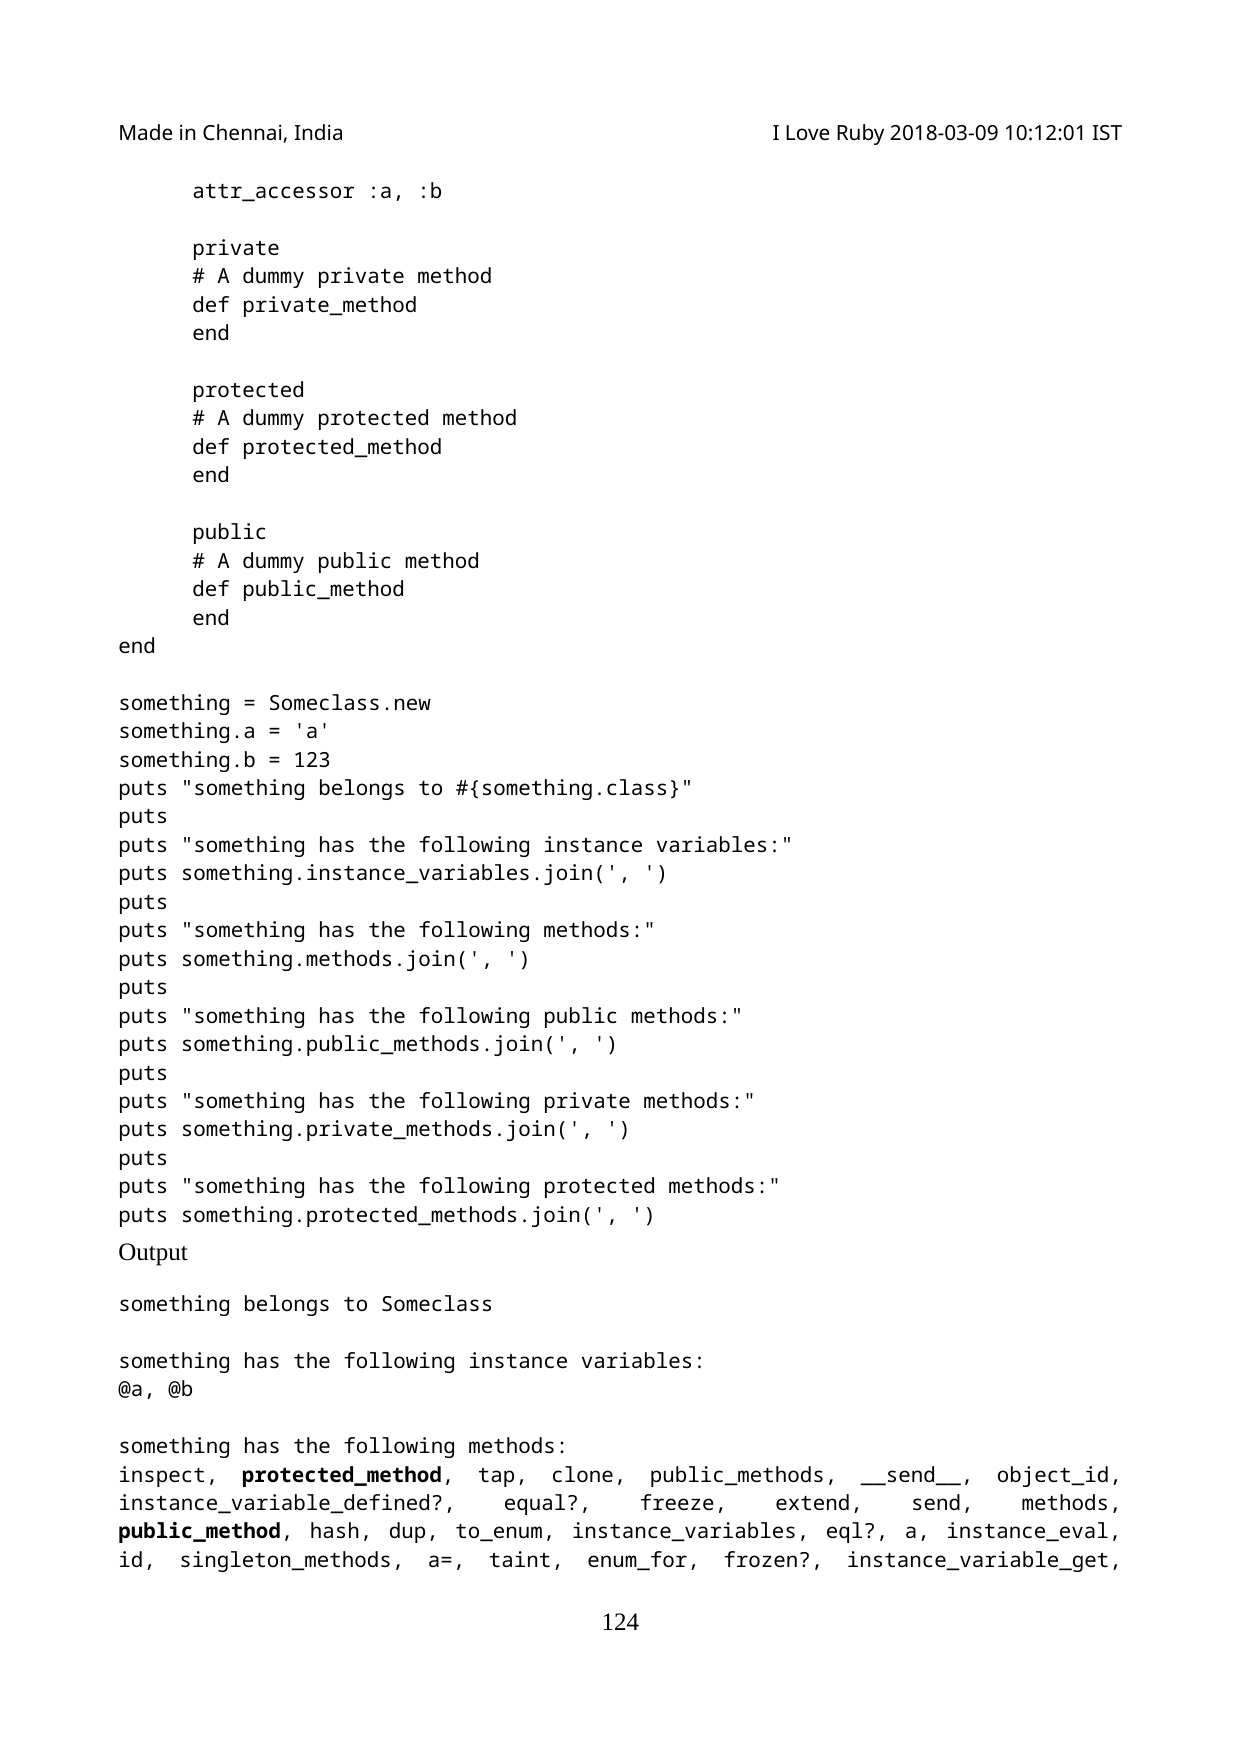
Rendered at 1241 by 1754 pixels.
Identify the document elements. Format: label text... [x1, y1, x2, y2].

text @a, @b [118, 1374, 1122, 1403]
text puts something.methods.join(', ') [118, 944, 1122, 972]
text puts [118, 887, 1122, 915]
text puts something.instance_variables.join(', ') [118, 858, 1122, 887]
text puts [118, 1058, 1122, 1086]
text def public_method [118, 574, 1122, 603]
text puts "something has the following instance variables:" [118, 830, 1122, 858]
text puts "something belongs to #{something.class}" [118, 773, 1122, 802]
text inspect, protected_method, tap, clone, public_methods, __send__, object_id, instance_variable_defined?, equal?, freeze, extend, send, methods, public_method, hash, dup, to_enum, instance_variables, eql?, a, instance_eval, id, singleton_methods, a=, taint, enum_for, frozen?, instance_variable_get, [118, 1460, 1122, 1573]
text Output [118, 1237, 1122, 1266]
text # A dummy public method [118, 546, 1122, 574]
text private [118, 233, 1122, 261]
text puts something.protected_methods.join(', ') [118, 1200, 1122, 1228]
text puts [118, 1143, 1122, 1171]
text something has the following methods: [118, 1431, 1122, 1460]
text puts something.public_methods.join(', ') [118, 1029, 1122, 1058]
text puts "something has the following public methods:" [118, 1001, 1122, 1029]
text puts [118, 802, 1122, 830]
text something.a = 'a' [118, 716, 1122, 745]
text something has the following instance variables: [118, 1346, 1122, 1374]
text something belongs to Someclass [118, 1289, 1122, 1317]
text # A dummy protected method [118, 403, 1122, 432]
text something = Someclass.new [118, 688, 1122, 716]
text puts something.private_methods.join(', ') [118, 1114, 1122, 1143]
text something.b = 123 [118, 745, 1122, 773]
text puts "something has the following protected methods:" [118, 1171, 1122, 1200]
text # A dummy private method [118, 261, 1122, 290]
text attr_accessor :a, :b [118, 176, 1122, 204]
text puts "something has the following methods:" [118, 915, 1122, 944]
text protected [118, 375, 1122, 403]
text def protected_method [118, 432, 1122, 460]
text end [118, 603, 1122, 631]
text def private_method [118, 290, 1122, 318]
text puts [118, 972, 1122, 1001]
text end [118, 318, 1122, 347]
text puts "something has the following private methods:" [118, 1086, 1122, 1114]
text end [118, 460, 1122, 489]
text public [118, 517, 1122, 546]
text end [118, 631, 1122, 659]
